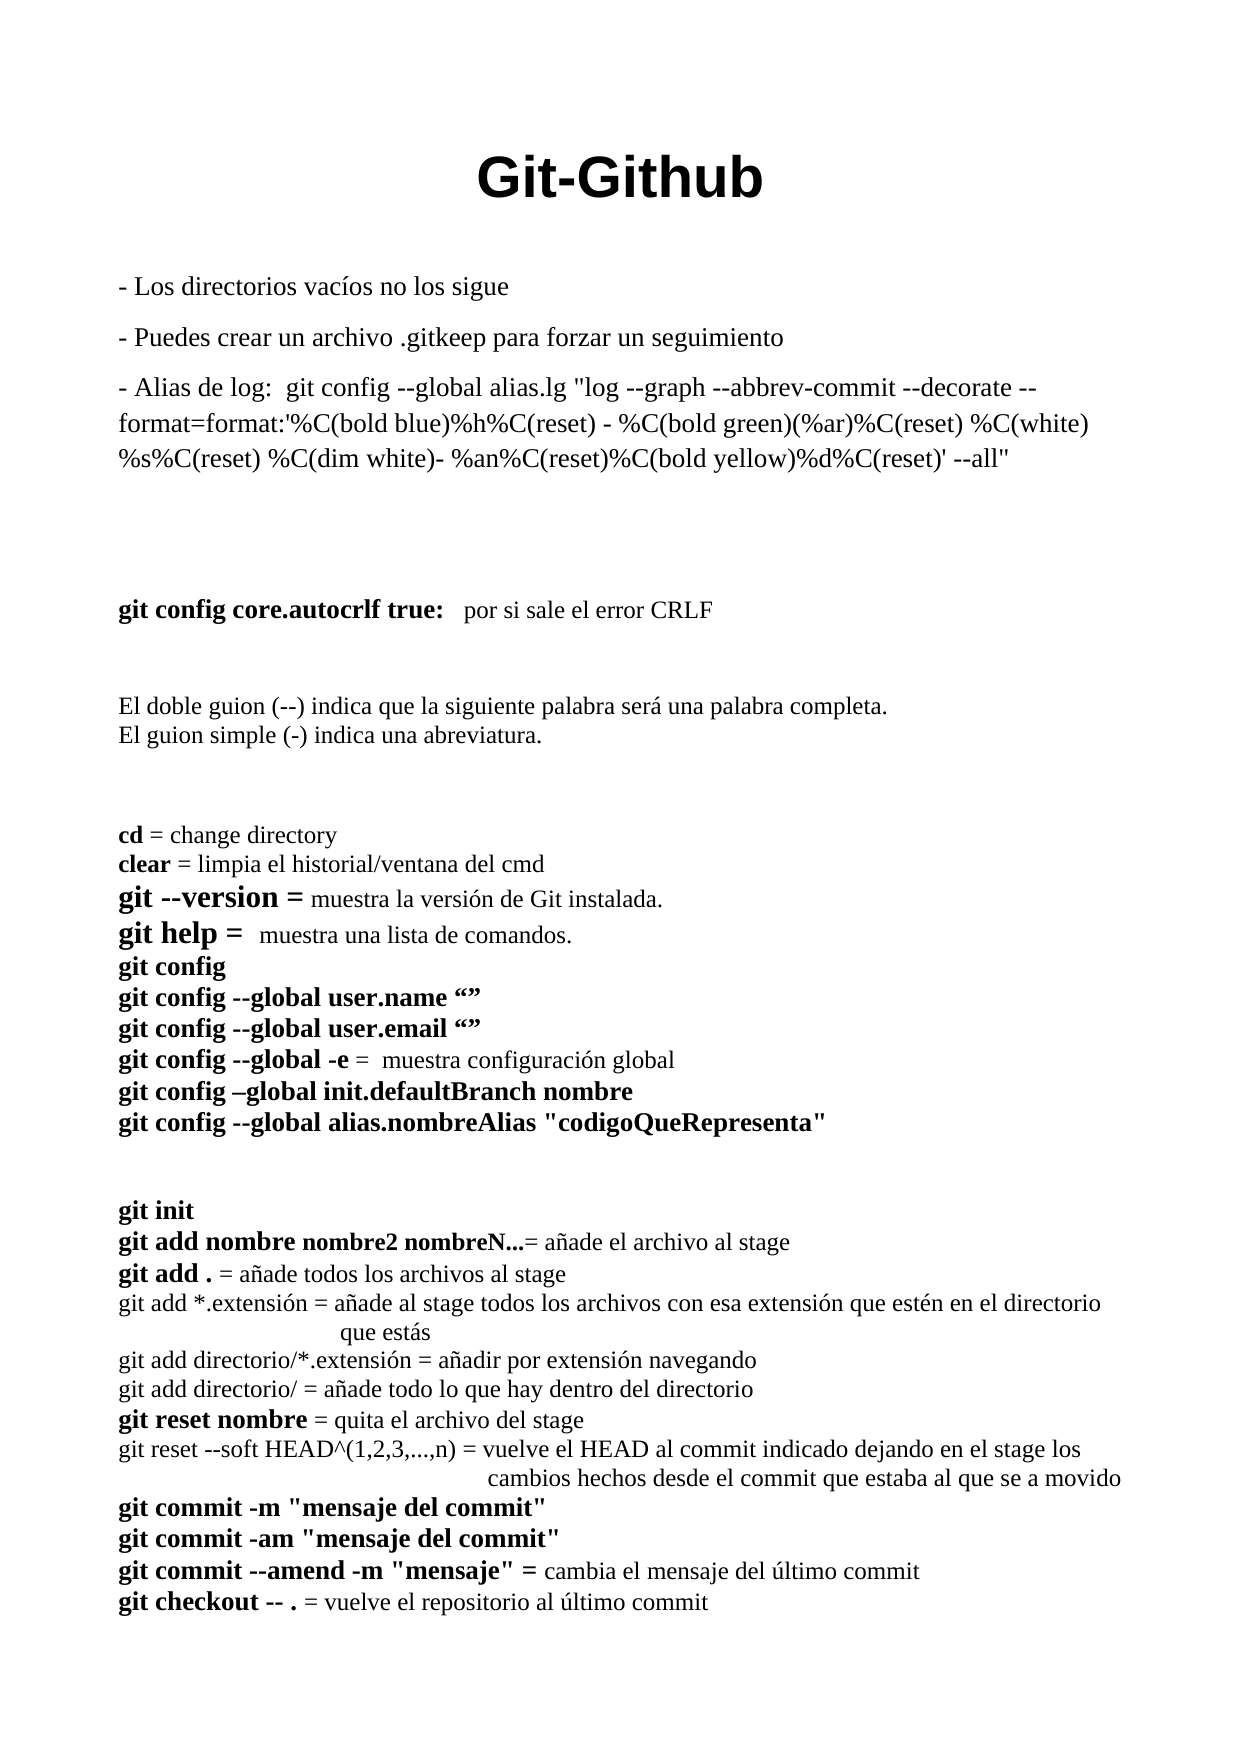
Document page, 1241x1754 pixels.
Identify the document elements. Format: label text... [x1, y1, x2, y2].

text El doble guion (--) indica que la siguiente palabra será una palabra completa. [118, 691, 1122, 720]
text El guion simple (-) indica una abreviatura. [118, 720, 1122, 749]
text git add directorio/*.extensión = añadir por extensión navegando [118, 1345, 1122, 1374]
text git commit -am "mensaje del commit" [118, 1523, 1122, 1554]
text - Alias de log: git config --global alias.lg "log --graph --abbrev-commit --decorate --format=format:'%C(bold blue)%h%C(reset) - %C(bold green)(%ar)%C(reset) %C(white)%s%C(reset) %C(dim white)- %an%C(reset)%C(bold yellow)%d%C(reset)' --all" [118, 371, 1122, 473]
text git checkout -- . = vuelve el repositorio al último commit [118, 1585, 1122, 1616]
text git reset --soft HEAD^(1,2,3,...,n) = vuelve el HEAD al commit indicado dejando en el stage los cambios hechos desde el commit que estaba al que se a movido [118, 1434, 1122, 1491]
text git add *.extensión = añade al stage todos los archivos con esa extensión que estén en el directorio que estás [118, 1288, 1122, 1345]
text git add . = añade todos los archivos al stage [118, 1257, 1122, 1288]
text git config --global -e = muestra configuración global [118, 1043, 1122, 1074]
text - Los directorios vacíos no los sigue [118, 270, 1122, 301]
text git config --global user.name “” [118, 981, 1122, 1012]
text - Puedes crear un archivo .gitkeep para forzar un seguimiento [118, 321, 1122, 352]
text git config core.autocrlf true: por si sale el error CRLF [118, 593, 1122, 624]
text git commit --amend -m "mensaje" = cambia el mensaje del último commit [118, 1554, 1122, 1585]
text git help = muestra una lista de comandos. [118, 914, 1122, 950]
text git config [118, 950, 1122, 981]
text git --version = muestra la versión de Git instalada. [118, 878, 1122, 914]
text git config --global user.email “” [118, 1012, 1122, 1043]
title Git-Github [118, 143, 1122, 210]
text git init [118, 1194, 1122, 1226]
text git config --global alias.nombreAlias "codigoQueRepresenta" [118, 1106, 1122, 1137]
text clear = limpia el historial/ventana del cmd [118, 849, 1122, 878]
text git add directorio/ = añade todo lo que hay dentro del directorio [118, 1374, 1122, 1403]
text git commit -m "mensaje del commit" [118, 1491, 1122, 1523]
text git config –global init.defaultBranch nombre [118, 1074, 1122, 1106]
text cd = change directory [118, 821, 1122, 849]
text git reset nombre = quita el archivo del stage [118, 1403, 1122, 1434]
text git add nombre nombre2 nombreN...= añade el archivo al stage [118, 1226, 1122, 1257]
